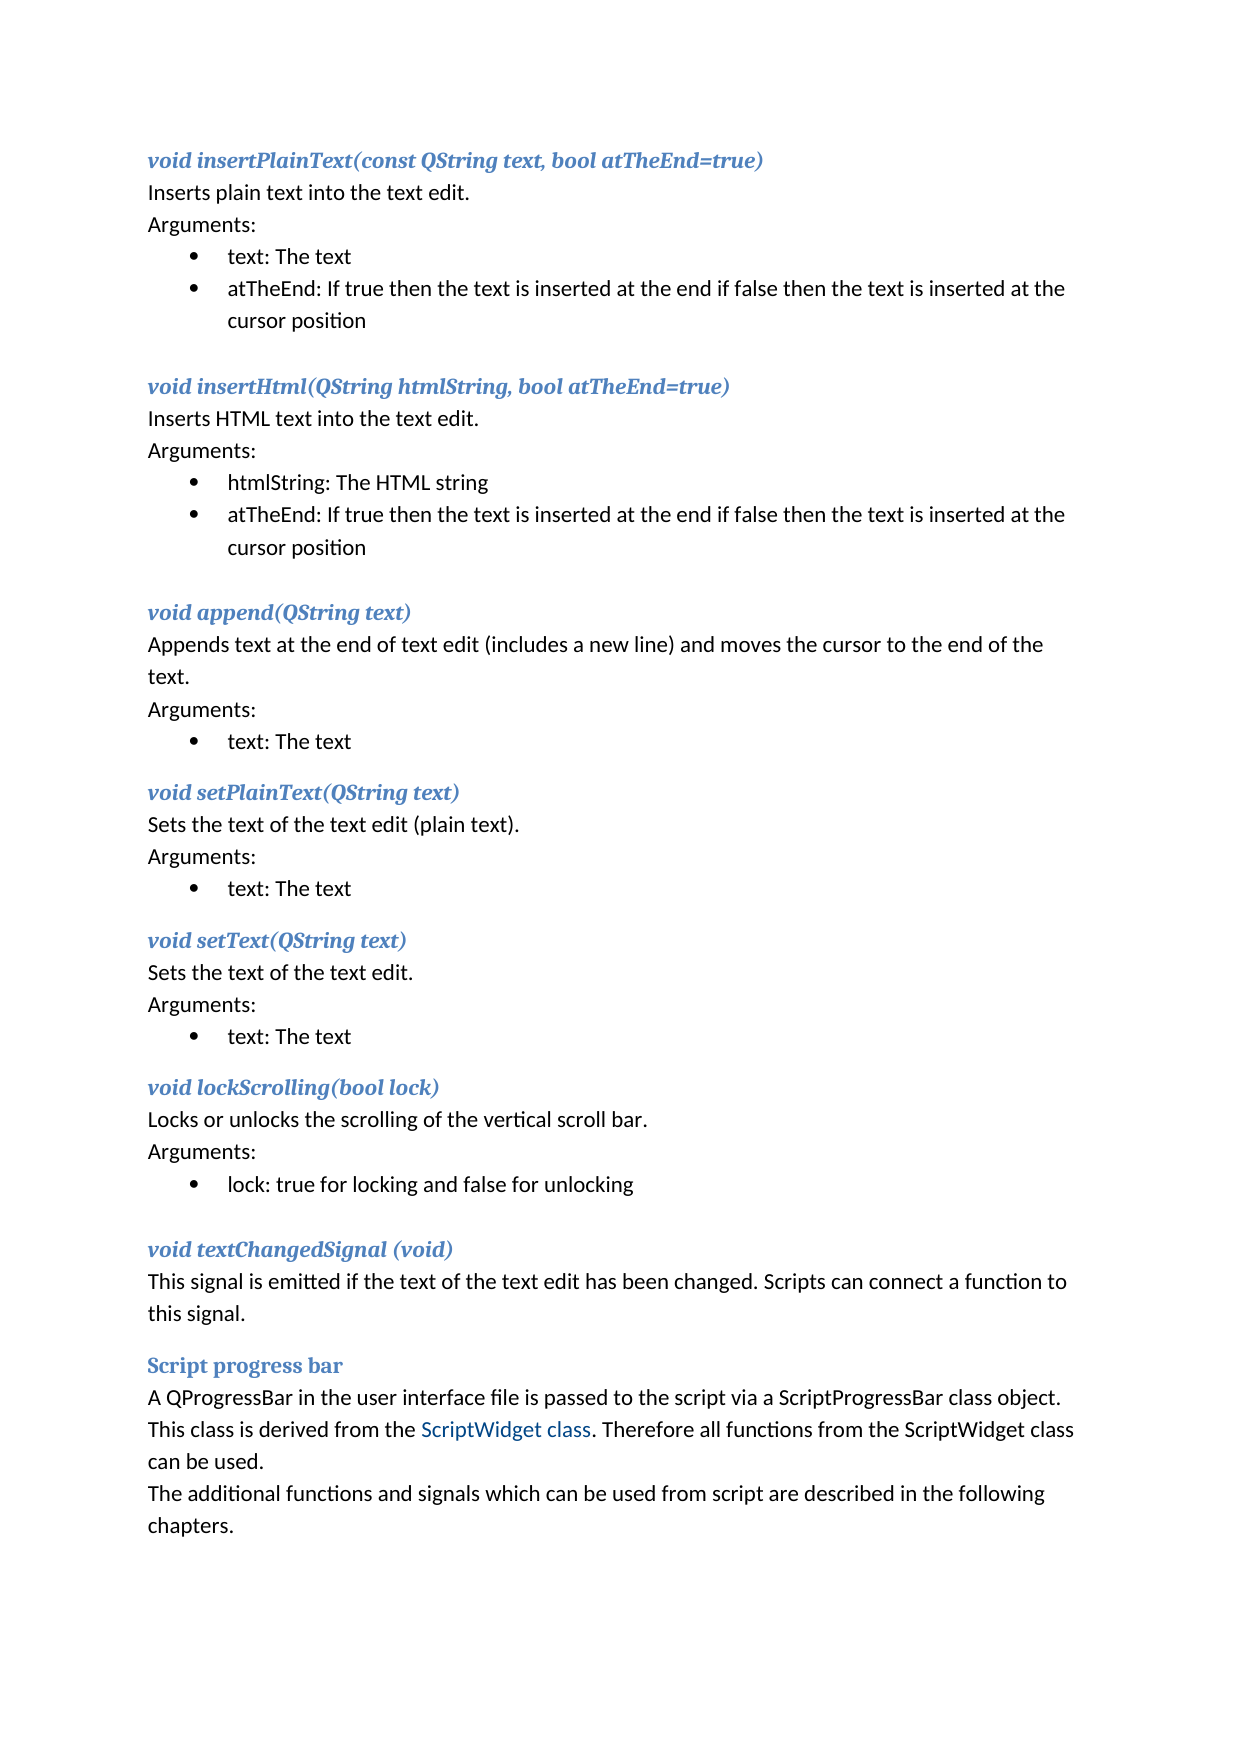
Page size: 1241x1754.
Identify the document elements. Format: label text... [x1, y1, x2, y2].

text Appends text at the end of text edit (includes a new line) and moves the cursor to the end of the text. [148, 630, 1093, 691]
text Arguments: [148, 695, 1093, 723]
list text: The text [190, 727, 1093, 755]
subtitle Script progress bar [148, 1352, 1093, 1379]
text Sets the text of the text edit (plain text). [148, 810, 1093, 838]
text Sets the text of the text edit. [148, 958, 1093, 986]
list text: The text [190, 874, 1093, 902]
subtitle void setText(QString text) [148, 927, 1093, 954]
list htmlString: The HTML string [190, 468, 1093, 496]
text Arguments: [148, 1137, 1093, 1166]
list text: The text [190, 1022, 1093, 1050]
list atTheEnd: If true then the text is inserted at the end if false then the text is inserted at the cursor position [190, 501, 1093, 561]
subtitle void lockScrolling(bool lock) [148, 1075, 1093, 1101]
subtitle void insertHtml(QString htmlString, bool atTheEnd=true) [148, 374, 1093, 400]
text This class is derived from the ScriptWidget class. Therefore all functions from the ScriptWidget class can be used. [148, 1415, 1093, 1475]
text Arguments: [148, 842, 1093, 870]
text Arguments: [148, 990, 1093, 1018]
list atTheEnd: If true then the text is inserted at the end if false then the text is inserted at the cursor position [190, 274, 1093, 334]
subtitle void textChangedSignal (void) [148, 1237, 1093, 1263]
text A QProgressBar in the user interface file is passed to the script via a ScriptProgressBar class object. [148, 1383, 1093, 1411]
text Arguments: [148, 210, 1093, 238]
list lock: true for locking and false for unlocking [190, 1170, 1093, 1198]
text Locks or unlocks the scrolling of the vertical scroll bar. [148, 1105, 1093, 1133]
text Arguments: [148, 436, 1093, 464]
subtitle void append(QString text) [148, 600, 1093, 626]
list text: The text [190, 242, 1093, 270]
text The additional functions and signals which can be used from script are described in the following chapters. [148, 1479, 1093, 1539]
text Inserts HTML text into the text edit. [148, 404, 1093, 432]
text Inserts plain text into the text edit. [148, 178, 1093, 206]
text This signal is emitted if the text of the text edit has been changed. Scripts can connect a function to this signal. [148, 1267, 1093, 1327]
subtitle void setPlainText(QString text) [148, 780, 1093, 806]
subtitle void insertPlainText(const QString text, bool atTheEnd=true) [148, 148, 1093, 174]
